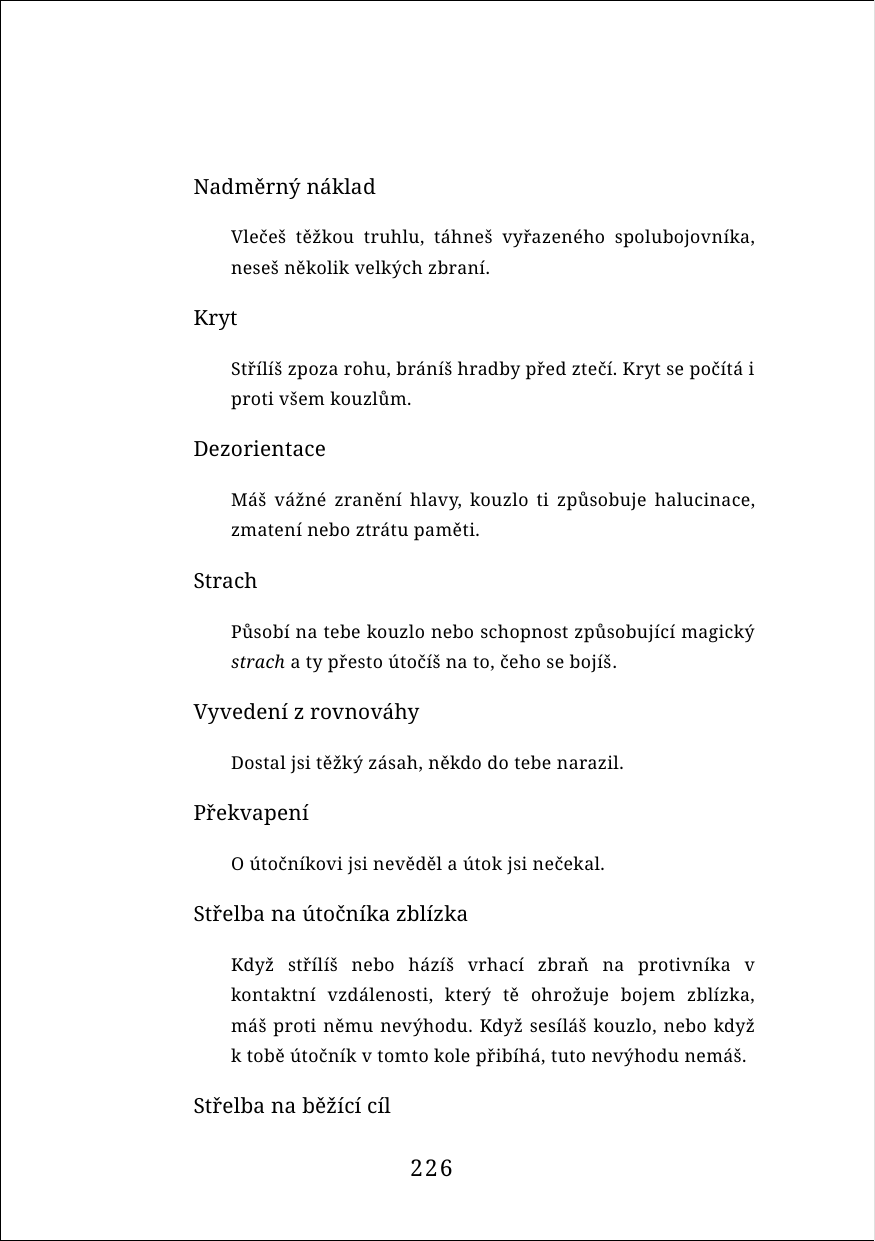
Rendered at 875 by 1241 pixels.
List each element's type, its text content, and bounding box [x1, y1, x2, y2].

list Nadměrný náklad [156, 172, 756, 200]
list Střelba na běžící cíl [156, 1091, 756, 1120]
list Když střílíš nebo házíš vrhací zbraň na protivníka v kontaktní vzdálenosti, který tě ohrožuje bojem zblízka, máš proti němu nevýhodu. Když sesíláš kouzlo, nebo když k tobě útočník v tomto kole přibíhá, tuto nevýhodu nemáš. [193, 953, 756, 1067]
list Vlečeš těžkou truhlu, táhneš vyřazeného spolubojovníka, neseš několik velkých zbraní. [193, 225, 756, 279]
list Střelba na útočníka zblízka [156, 899, 756, 928]
list Vyvedení z rovnováhy [156, 697, 756, 726]
list Střílíš zpoza rohu, bráníš hradby před ztečí. Kryt se počítá i proti všem kouzlům. [193, 356, 756, 411]
list Dostal jsi těžký zásah, někdo do tebe narazil. [193, 750, 756, 774]
list Strach [156, 566, 756, 594]
list Máš vážné zranění hlavy, kouzlo ti způsobuje halucinace, zmatení nebo ztrátu paměti. [193, 488, 756, 542]
list Působí na tebe kouzlo nebo schopnost způsobující magický strach a ty přesto útočíš na to, čeho se bojíš. [193, 619, 756, 673]
list Dezorientace [156, 434, 756, 463]
list Kryt [156, 303, 756, 332]
list O útočníkovi jsi nevěděl a útok jsi nečekal. [193, 852, 756, 876]
list Překvapení [156, 798, 756, 827]
